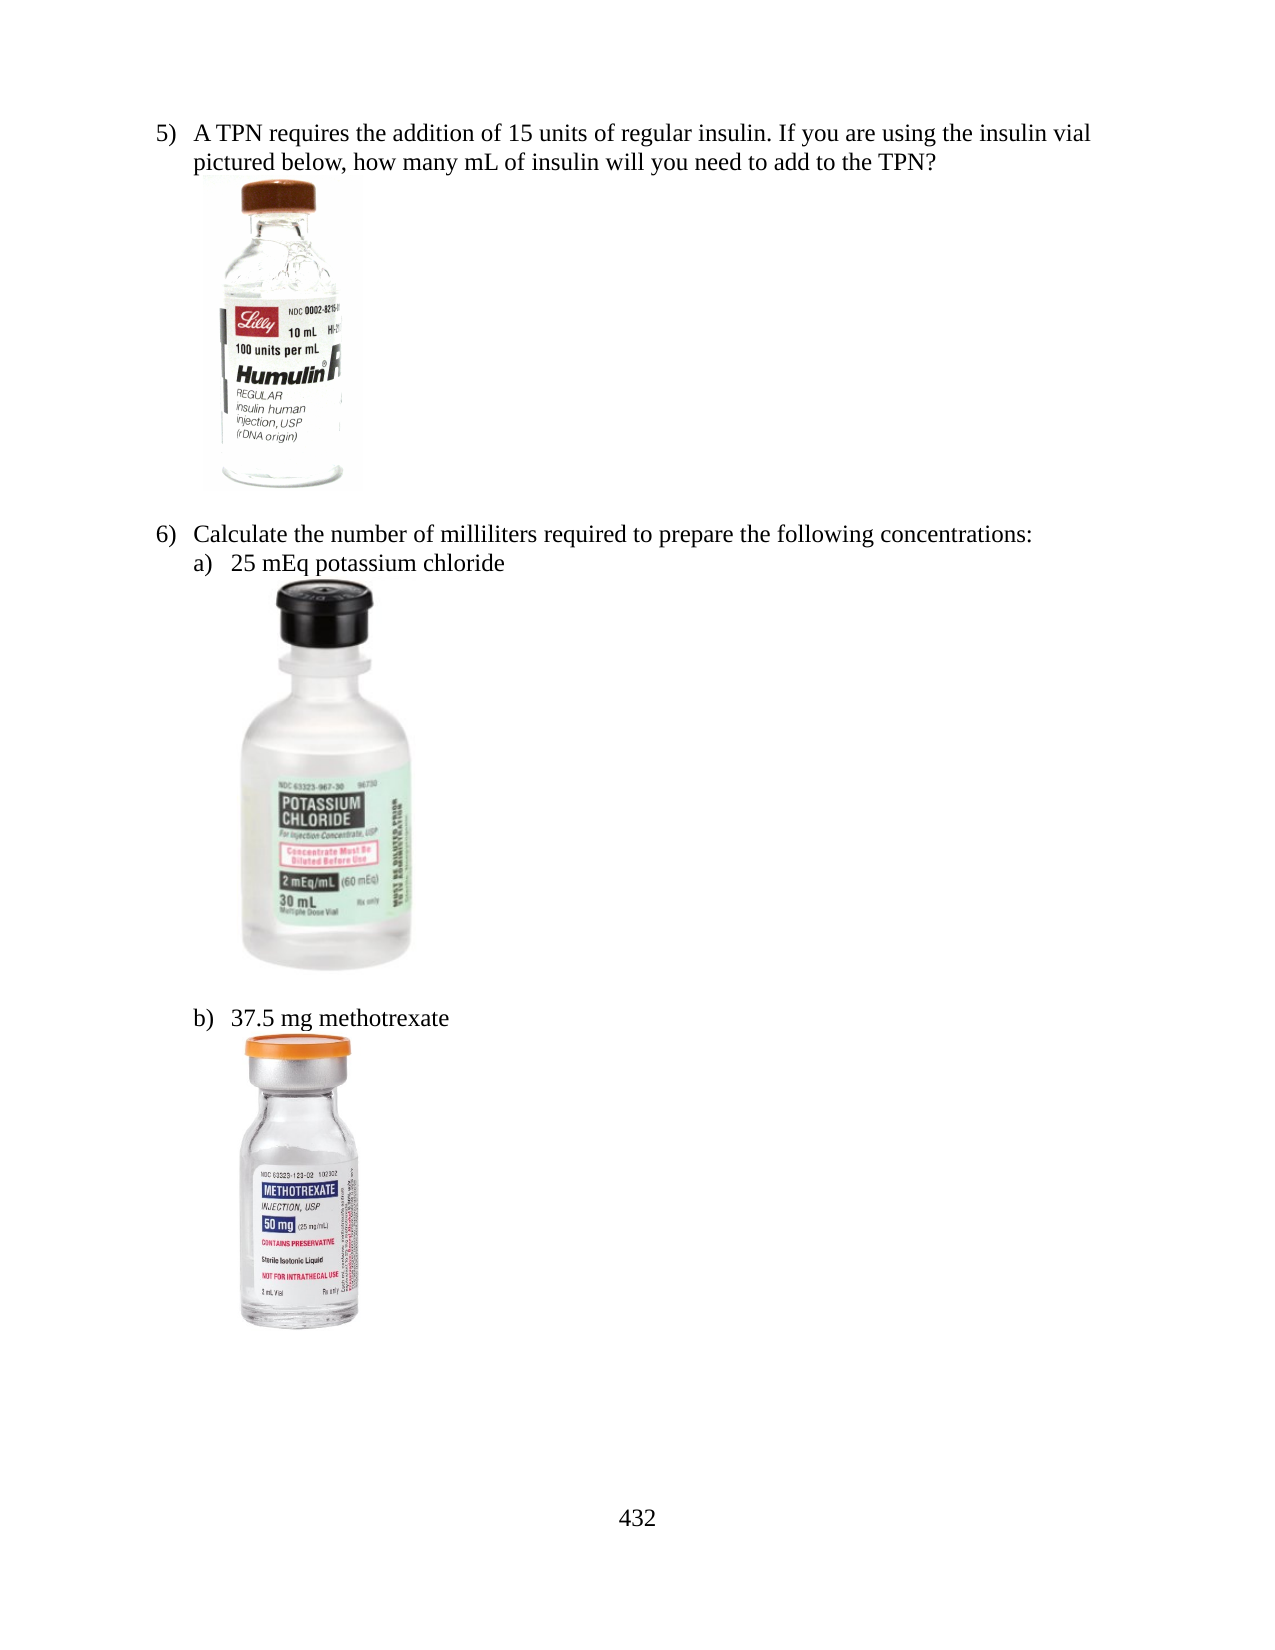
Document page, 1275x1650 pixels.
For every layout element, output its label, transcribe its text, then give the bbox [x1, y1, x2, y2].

picture [202, 175, 364, 491]
list 25 mEq potassium chloride [193, 548, 1157, 577]
list A TPN requires the addition of 15 units of regular insulin. If you are using the insulin vial pictured below, how many mL of insulin will you need to add to the TPN? [156, 118, 1157, 176]
list 37.5 mg methotrexate [193, 1003, 1157, 1032]
picture [236, 1031, 361, 1332]
picture [236, 576, 417, 975]
list Calculate the number of milliliters required to prepare the following concentrations: [156, 519, 1157, 548]
